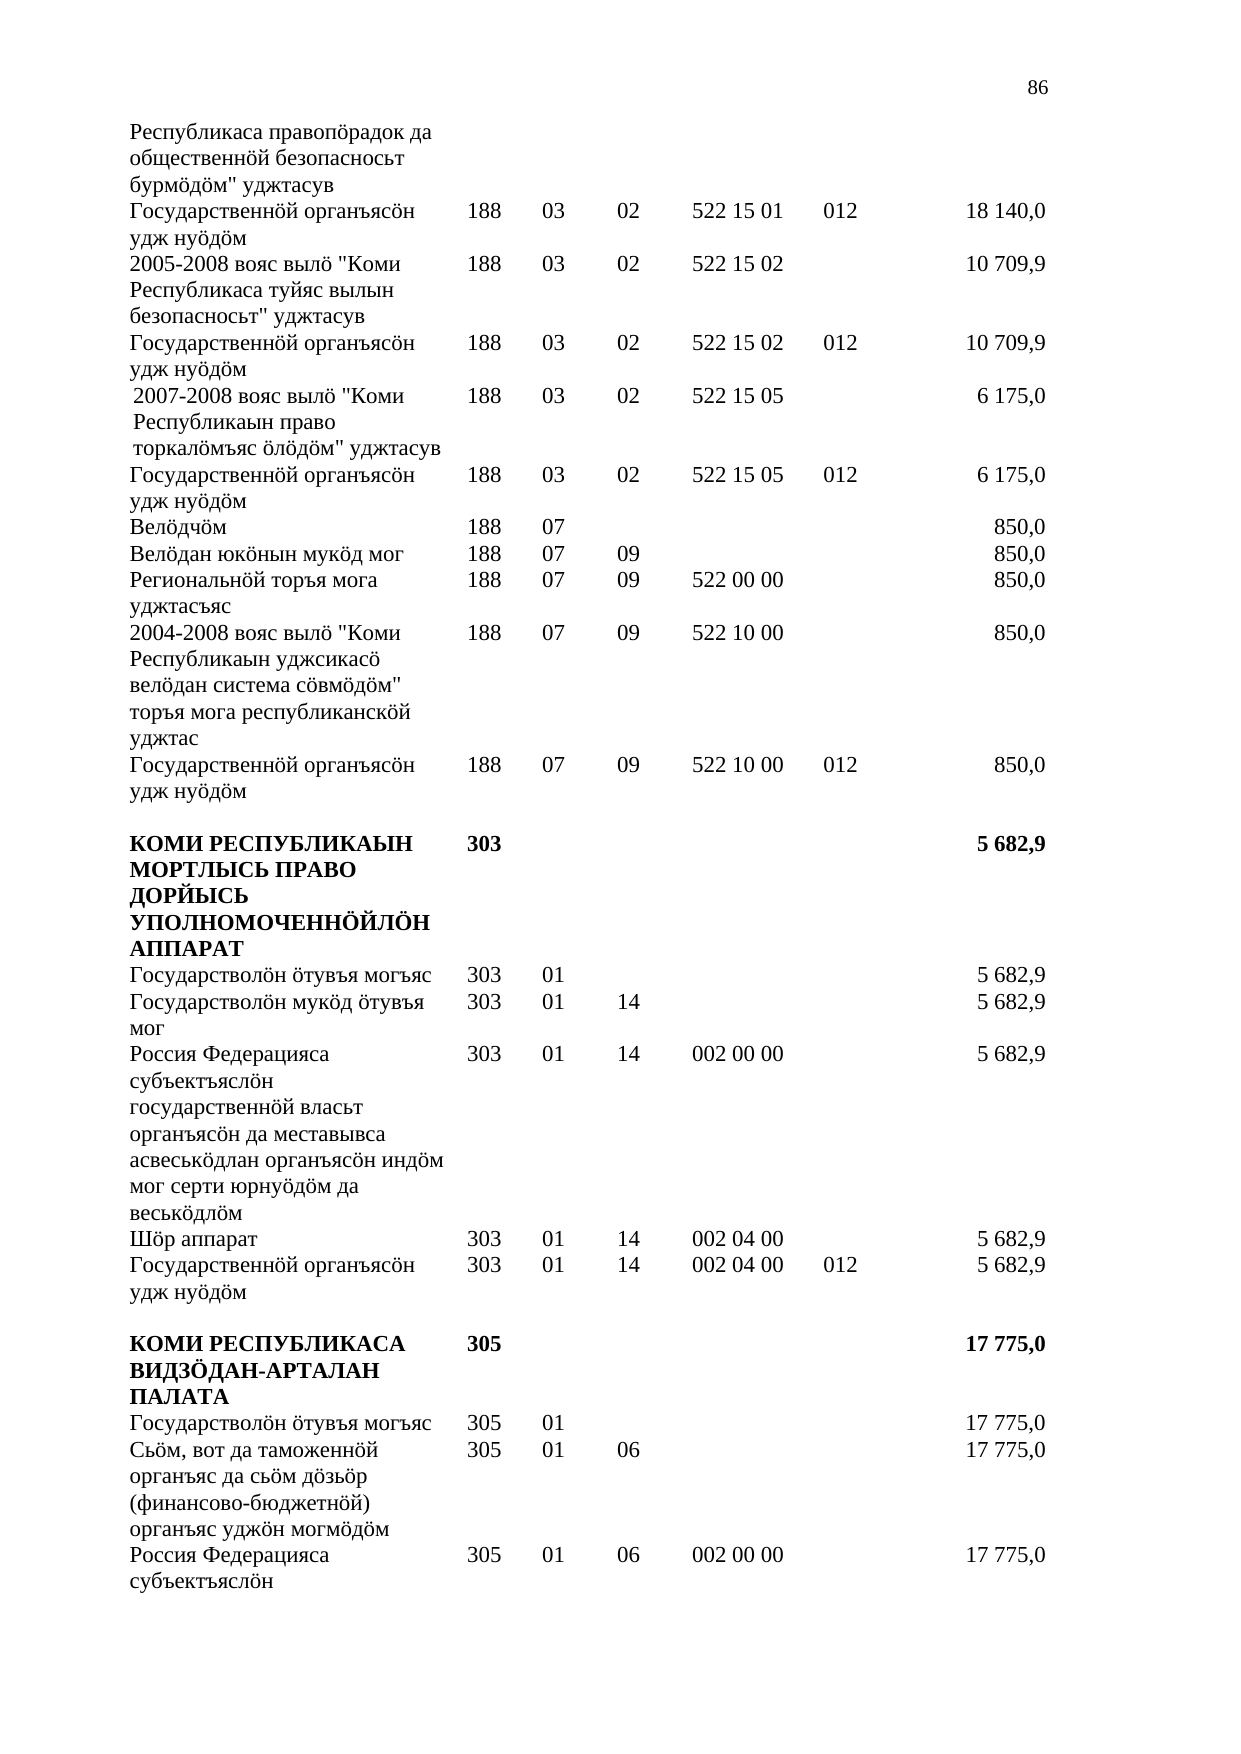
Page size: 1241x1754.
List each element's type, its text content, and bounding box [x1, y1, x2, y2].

table_cell 2007-2008 вояс вылö "Коми Республикаын право торкалöмъяс öлöдöм" уджтасув [118, 382, 456, 461]
table_cell [1057, 619, 1113, 751]
table_cell 188 [456, 751, 531, 803]
table_cell 303 [456, 1041, 531, 1225]
table_cell [812, 961, 887, 988]
table_cell [1057, 1410, 1113, 1436]
table_cell 303 [456, 1225, 531, 1251]
table_cell [681, 1436, 812, 1541]
table_cell 09 [606, 566, 681, 619]
table_cell [456, 1304, 531, 1330]
table_cell 5 682,9 [887, 830, 1057, 961]
table_cell 01 [531, 961, 606, 988]
table_cell 522 10 00 [681, 751, 812, 803]
table_cell [531, 803, 606, 830]
table_cell 188 [456, 250, 531, 329]
table_cell [812, 1436, 887, 1541]
table_cell [812, 1304, 887, 1330]
table_cell Государственнöй органъясöн удж нуöдöм [118, 329, 456, 382]
table_cell 012 [812, 1251, 887, 1304]
table_cell [812, 1041, 887, 1225]
table_cell 07 [531, 566, 606, 619]
table_cell Государстволöн öтувъя могъяс [118, 1410, 456, 1436]
table_cell [606, 1304, 681, 1330]
table_cell [681, 514, 812, 540]
table_cell [681, 1410, 812, 1436]
table_cell 09 [606, 619, 681, 751]
table_cell [531, 830, 606, 961]
table_cell 522 15 01 [681, 197, 812, 250]
table_cell 5 682,9 [887, 1041, 1057, 1225]
table_cell 18 140,0 [887, 197, 1057, 250]
table_cell 850,0 [887, 751, 1057, 803]
table_cell 6 175,0 [887, 461, 1057, 513]
table_cell [681, 540, 812, 566]
table_cell [606, 118, 681, 197]
table_cell 188 [456, 619, 531, 751]
table_cell [681, 118, 812, 197]
table_cell Государственнöй органъясöн удж нуöдöм [118, 461, 456, 513]
table_cell 01 [531, 1225, 606, 1251]
table_cell Государстволöн öтувъя могъяс [118, 961, 456, 988]
table_cell 06 [606, 1436, 681, 1541]
table_cell 09 [606, 751, 681, 803]
table_cell 10 709,9 [887, 250, 1057, 329]
table_cell [606, 514, 681, 540]
table_cell 188 [456, 197, 531, 250]
table_cell [812, 830, 887, 961]
table_cell 012 [812, 197, 887, 250]
table_cell 06 [606, 1541, 681, 1594]
table_cell 14 [606, 1041, 681, 1225]
table_cell 01 [531, 1251, 606, 1304]
table_cell [1057, 1041, 1113, 1225]
table_cell Шöр аппарат [118, 1225, 456, 1251]
table_cell [812, 1410, 887, 1436]
table_cell 03 [531, 461, 606, 513]
table_cell 2004-2008 вояс вылö "Коми Республикаын уджсикасö велöдан система сöвмöдöм" торъя мога республиканскöй уджтас [118, 619, 456, 751]
table_cell Республикаса правопöрадок да общественнöй безопасносьт бурмöдöм" уджтасув [118, 118, 456, 197]
table_cell [812, 514, 887, 540]
table_cell [531, 118, 606, 197]
table_cell 522 10 00 [681, 619, 812, 751]
table_cell [812, 250, 887, 329]
table_cell [812, 566, 887, 619]
table_cell 17 775,0 [887, 1410, 1057, 1436]
table_cell 01 [531, 1410, 606, 1436]
table_cell [531, 1304, 606, 1330]
table_cell 09 [606, 540, 681, 566]
table_cell [681, 803, 812, 830]
table_cell 188 [456, 461, 531, 513]
table_cell 188 [456, 566, 531, 619]
table_cell 03 [531, 382, 606, 461]
table_cell [1057, 1436, 1113, 1541]
table_cell 01 [531, 1436, 606, 1541]
table_cell 850,0 [887, 619, 1057, 751]
table_cell 03 [531, 250, 606, 329]
table_cell [812, 619, 887, 751]
table_cell [681, 830, 812, 961]
table_cell 303 [456, 961, 531, 988]
table_cell [606, 1410, 681, 1436]
table_cell 850,0 [887, 566, 1057, 619]
table_cell 14 [606, 988, 681, 1041]
table_cell [1057, 118, 1113, 197]
table_cell [1057, 329, 1113, 382]
table_cell 17 775,0 [887, 1541, 1057, 1594]
table_cell [812, 1225, 887, 1251]
table_cell 10 709,9 [887, 329, 1057, 382]
table_cell 522 15 05 [681, 382, 812, 461]
table_cell 17 775,0 [887, 1330, 1057, 1409]
table_cell [1057, 1330, 1113, 1409]
table_cell 002 04 00 [681, 1251, 812, 1304]
table_cell [1057, 540, 1113, 566]
table_cell 01 [531, 1541, 606, 1594]
table_cell 5 682,9 [887, 1251, 1057, 1304]
table_cell 03 [531, 329, 606, 382]
table_cell 002 00 00 [681, 1541, 812, 1594]
table_cell КОМИ РЕСПУБЛИКАСА ВИДЗÖДАН-АРТАЛАН ПАЛАТА [118, 1330, 456, 1409]
table_cell Россия Федерацияса субъектъяслöн [118, 1541, 456, 1594]
table_cell [681, 961, 812, 988]
table_cell [1057, 1225, 1113, 1251]
table_cell [1057, 1304, 1113, 1330]
table_cell 012 [812, 329, 887, 382]
table_cell 2005-2008 вояс вылö "Коми Республикаса туйяс вылын безопасносьт" уджтасув [118, 250, 456, 329]
table_cell [681, 988, 812, 1041]
table_cell [812, 988, 887, 1041]
table_cell 5 682,9 [887, 988, 1057, 1041]
table_cell [606, 803, 681, 830]
table_cell Государственнöй органъясöн удж нуöдöм [118, 197, 456, 250]
table_cell 002 04 00 [681, 1225, 812, 1251]
table_cell Государственнöй органъясöн удж нуöдöм [118, 751, 456, 803]
table_cell 188 [456, 329, 531, 382]
table_cell Россия Федерацияса субъектъяслöн государственнöй власьт органъясöн да меставывса асвеськöдлан органъясöн индöм мог серти юрнуöдöм да веськöдлöм [118, 1041, 456, 1225]
table_cell 522 15 02 [681, 250, 812, 329]
table_cell 03 [531, 197, 606, 250]
table_cell [606, 1330, 681, 1409]
table_cell [681, 1330, 812, 1409]
table_cell [1057, 197, 1113, 250]
table_cell [606, 961, 681, 988]
table_cell 5 682,9 [887, 961, 1057, 988]
table_cell [681, 1304, 812, 1330]
table_cell 303 [456, 830, 531, 961]
table_cell Сьöм, вот да таможеннöй органъяс да сьöм дöзьöр (финансово-бюджетнöй) органъяс уджöн могмöдöм [118, 1436, 456, 1541]
table_cell 02 [606, 329, 681, 382]
table_cell 02 [606, 461, 681, 513]
table_cell 303 [456, 1251, 531, 1304]
table_cell 07 [531, 540, 606, 566]
table_cell 07 [531, 619, 606, 751]
table_cell 012 [812, 751, 887, 803]
table_cell [1057, 514, 1113, 540]
table_cell Государстволöн мукöд öтувъя мог [118, 988, 456, 1041]
table_cell 188 [456, 540, 531, 566]
table_cell 02 [606, 197, 681, 250]
table_cell [1057, 382, 1113, 461]
table_cell 6 175,0 [887, 382, 1057, 461]
table_cell [1057, 988, 1113, 1041]
table_cell 850,0 [887, 540, 1057, 566]
table_cell 14 [606, 1225, 681, 1251]
table_cell 305 [456, 1436, 531, 1541]
table_cell [456, 118, 531, 197]
table_cell [812, 382, 887, 461]
table_cell [1057, 803, 1113, 830]
table_cell [531, 1330, 606, 1409]
table_cell 188 [456, 382, 531, 461]
table_cell [118, 1304, 456, 1330]
table_cell 5 682,9 [887, 1225, 1057, 1251]
table_cell 522 15 02 [681, 329, 812, 382]
table_cell [887, 118, 1057, 197]
table_cell 305 [456, 1541, 531, 1594]
table_cell 303 [456, 988, 531, 1041]
table_cell [812, 118, 887, 197]
table_cell КОМИ РЕСПУБЛИКАЫН МОРТЛЫСЬ ПРАВО ДОРЙЫСЬ УПОЛНОМОЧЕННÖЙЛÖН АППАРАТ [118, 830, 456, 961]
table_cell 07 [531, 514, 606, 540]
table_cell Велöдан юкöнын мукöд мог [118, 540, 456, 566]
table_cell 02 [606, 382, 681, 461]
table_cell [1057, 961, 1113, 988]
table_cell 305 [456, 1330, 531, 1409]
table_cell [606, 830, 681, 961]
table_cell 02 [606, 250, 681, 329]
table_cell [812, 1541, 887, 1594]
table_cell 522 00 00 [681, 566, 812, 619]
table_cell [118, 803, 456, 830]
table_cell [1057, 250, 1113, 329]
table_cell Региональнöй торъя мога уджтасъяс [118, 566, 456, 619]
table_cell 188 [456, 514, 531, 540]
table_cell 01 [531, 1041, 606, 1225]
table_cell 002 00 00 [681, 1041, 812, 1225]
table_cell [456, 803, 531, 830]
table_cell 14 [606, 1251, 681, 1304]
table_cell 01 [531, 988, 606, 1041]
table_cell [812, 803, 887, 830]
table_cell 522 15 05 [681, 461, 812, 513]
table_cell Велöдчöм [118, 514, 456, 540]
table_cell [1057, 830, 1113, 961]
table_cell [887, 1304, 1057, 1330]
table_cell [887, 803, 1057, 830]
table_cell [812, 1330, 887, 1409]
table_cell [1057, 566, 1113, 619]
table_cell [1057, 1251, 1113, 1304]
table_cell [812, 540, 887, 566]
table_cell 305 [456, 1410, 531, 1436]
table_cell Государственнöй органъясöн удж нуöдöм [118, 1251, 456, 1304]
table_cell [1057, 461, 1113, 513]
table_cell 17 775,0 [887, 1436, 1057, 1541]
table_cell [1057, 751, 1113, 803]
table_cell [1057, 1541, 1113, 1594]
table_cell 012 [812, 461, 887, 513]
table_cell 850,0 [887, 514, 1057, 540]
table_cell 07 [531, 751, 606, 803]
